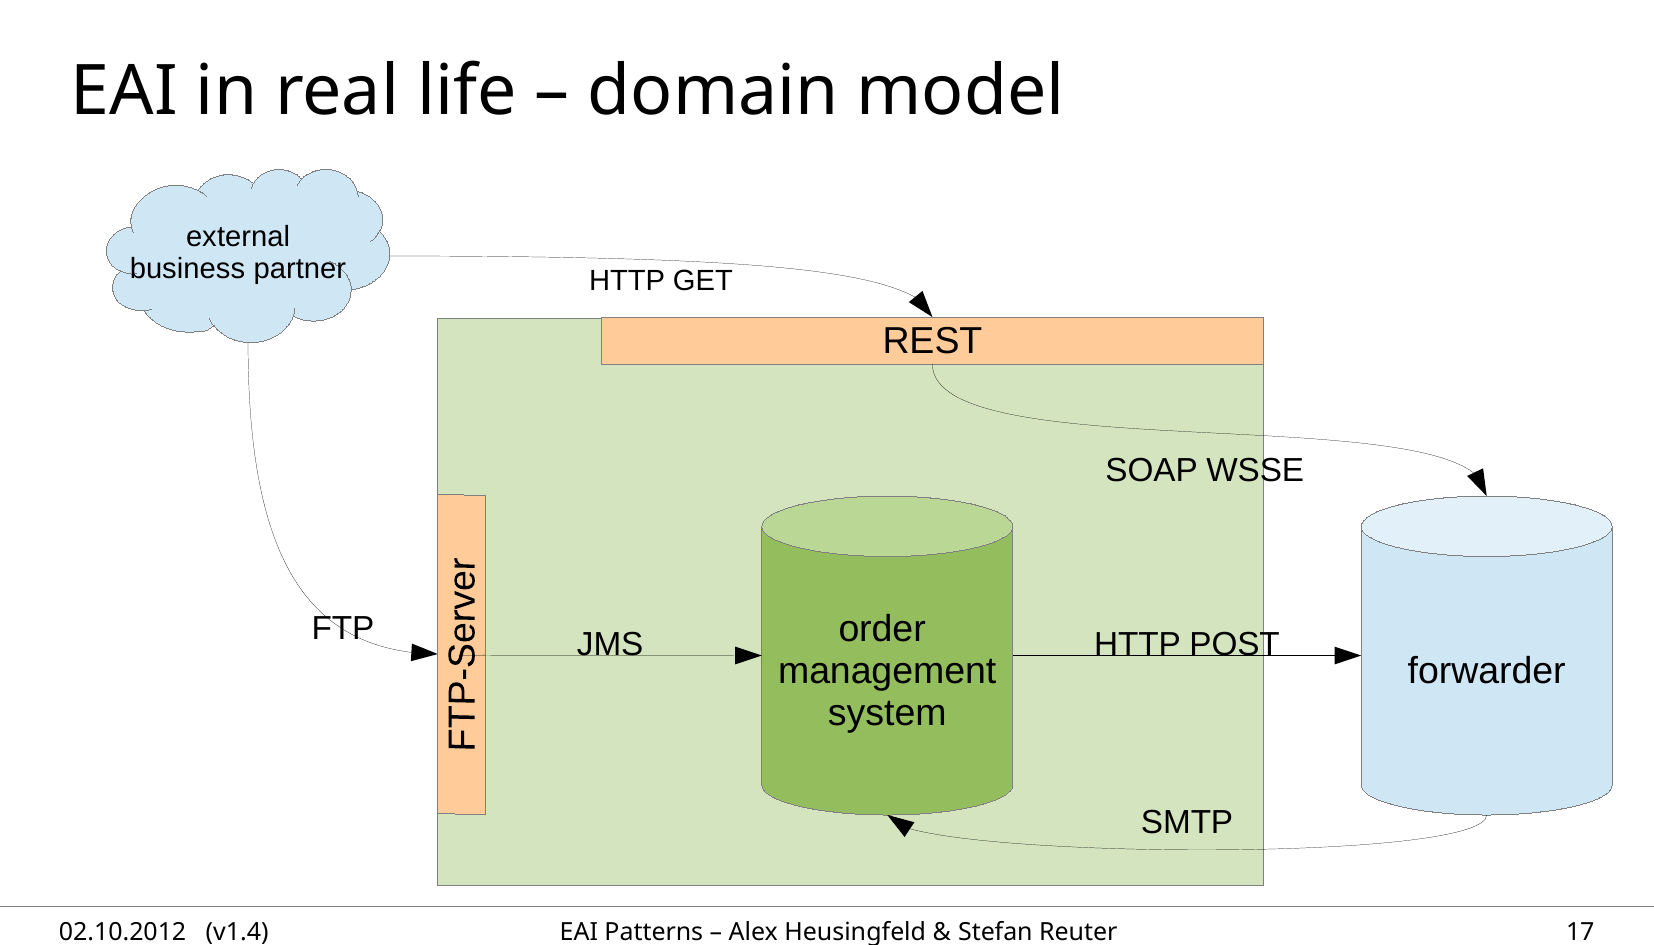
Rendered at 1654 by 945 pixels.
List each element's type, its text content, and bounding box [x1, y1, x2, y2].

text_box [933, 365, 1264, 435]
text_box FTP-Server [437, 494, 486, 815]
text_box external business partner [106, 169, 390, 343]
text_box [1216, 634, 1232, 653]
text_box [1195, 635, 1206, 644]
text_box [1164, 635, 1175, 644]
text_box [892, 656, 1264, 849]
text_box [437, 318, 1264, 886]
title EAI in real life – domain model [70, 17, 1583, 158]
text_box REST [601, 317, 1264, 365]
text_box [608, 638, 615, 655]
text_box [598, 635, 606, 655]
text_box order management system [761, 528, 1013, 816]
text_box [1100, 644, 1112, 655]
text_box forwarder [1361, 528, 1613, 816]
